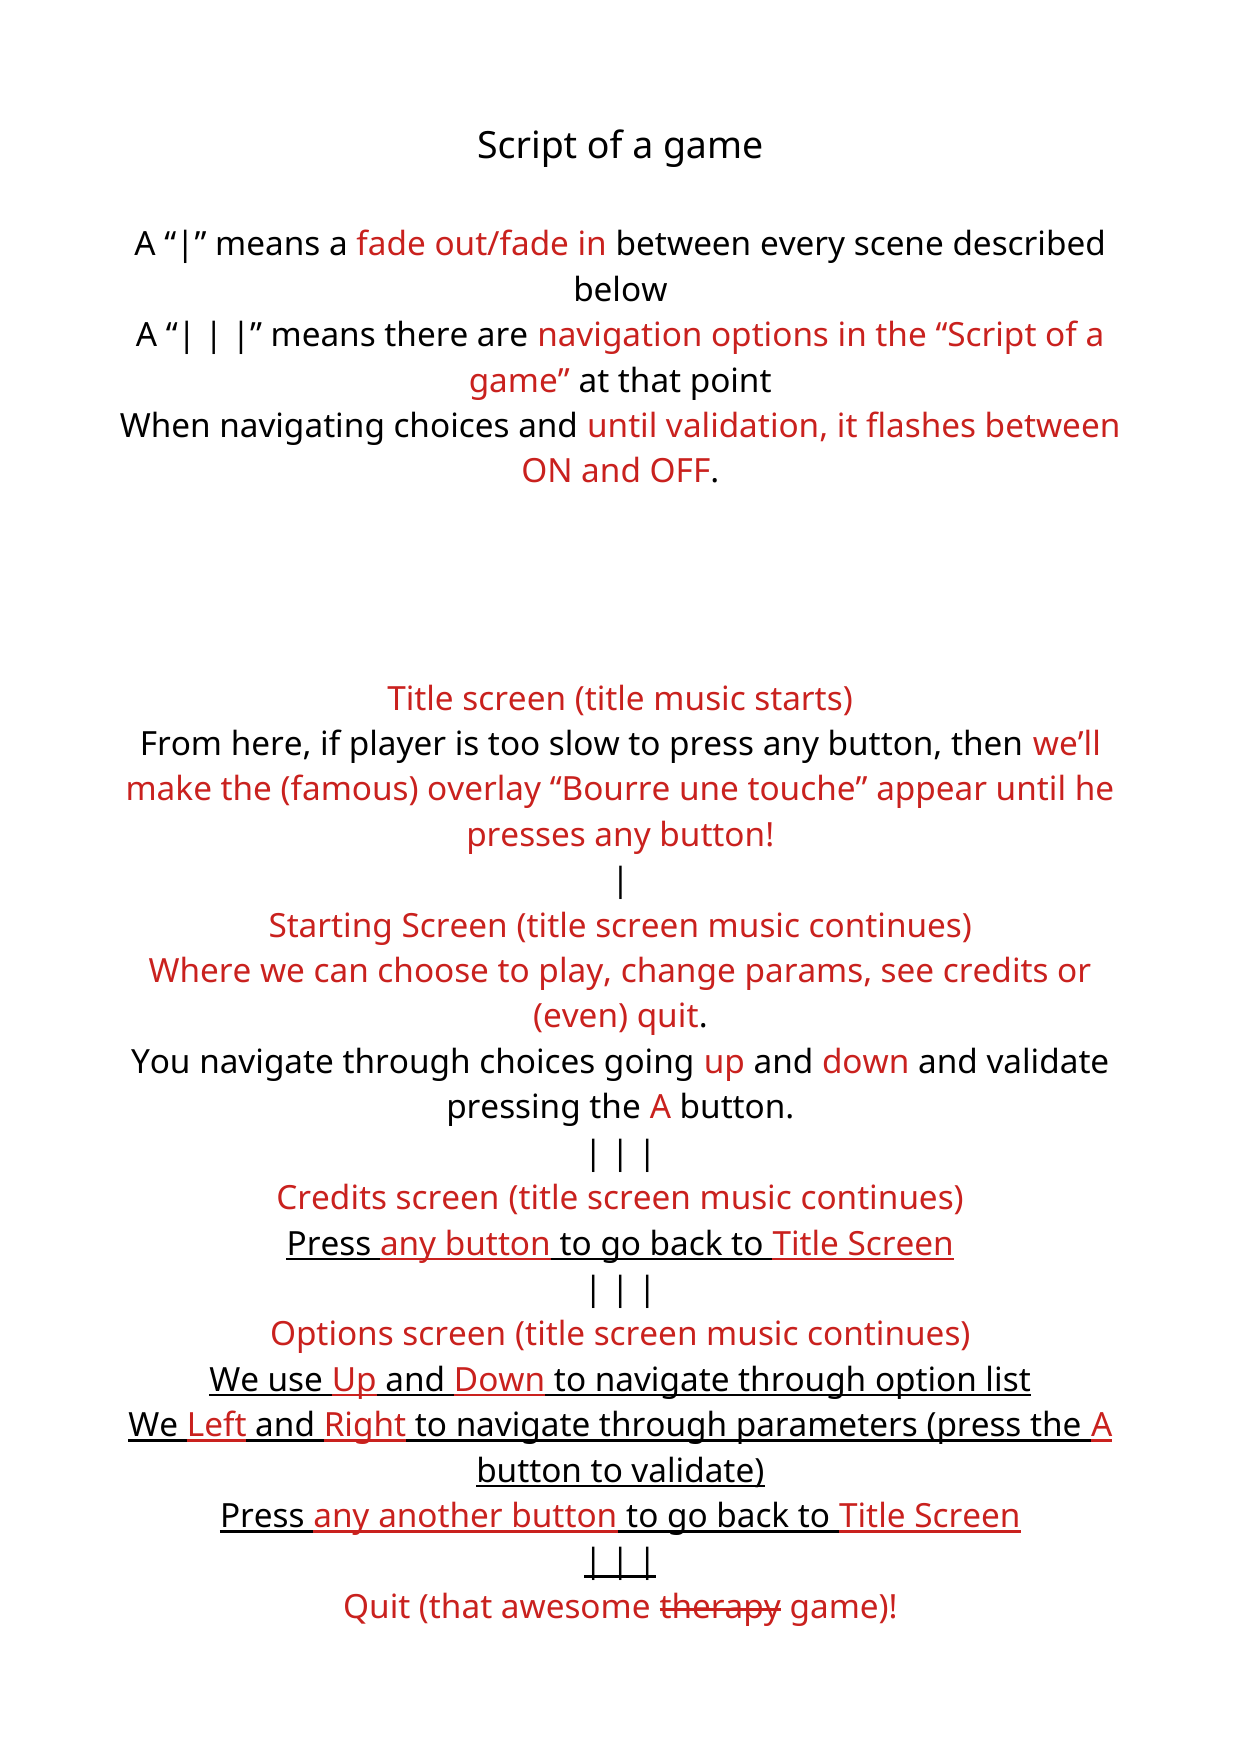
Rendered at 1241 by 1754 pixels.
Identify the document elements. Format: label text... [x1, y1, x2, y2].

text Press any button to go back to Title Screen [118, 1219, 1122, 1265]
text Options screen (title screen music continues) [118, 1310, 1122, 1356]
text When navigating choices and until validation, it flashes between ON and OFF. [118, 402, 1122, 493]
text We Left and Right to navigate through parameters (press the A button to validate) [118, 1401, 1122, 1492]
text Press any another button to go back to Title Screen [118, 1492, 1122, 1537]
text | | | [118, 1537, 1122, 1583]
text | | | [118, 1128, 1122, 1174]
text From here, if player is too slow to press any button, then we’ll make the (famous) overlay “Bourre une touche” appear until he presses any button! [118, 720, 1122, 856]
text You navigate through choices going up and down and validate pressing the A button. [118, 1038, 1122, 1128]
text Credits screen (title screen music continues) [118, 1174, 1122, 1219]
text Quit (that awesome therapy game)! [118, 1583, 1122, 1628]
text | | | [118, 1265, 1122, 1310]
text A “|” means a fade out/fade in between every scene described below [118, 220, 1122, 311]
text Where we can choose to play, change params, see credits or (even) quit. [118, 947, 1122, 1038]
text Script of a game [118, 118, 1122, 169]
text A “| | |” means there are navigation options in the “Script of a game” at that point [118, 311, 1122, 402]
text | [118, 856, 1122, 901]
text Starting Screen (title screen music continues) [118, 901, 1122, 947]
text Title screen (title music starts) [118, 674, 1122, 720]
text We use Up and Down to navigate through option list [118, 1356, 1122, 1401]
